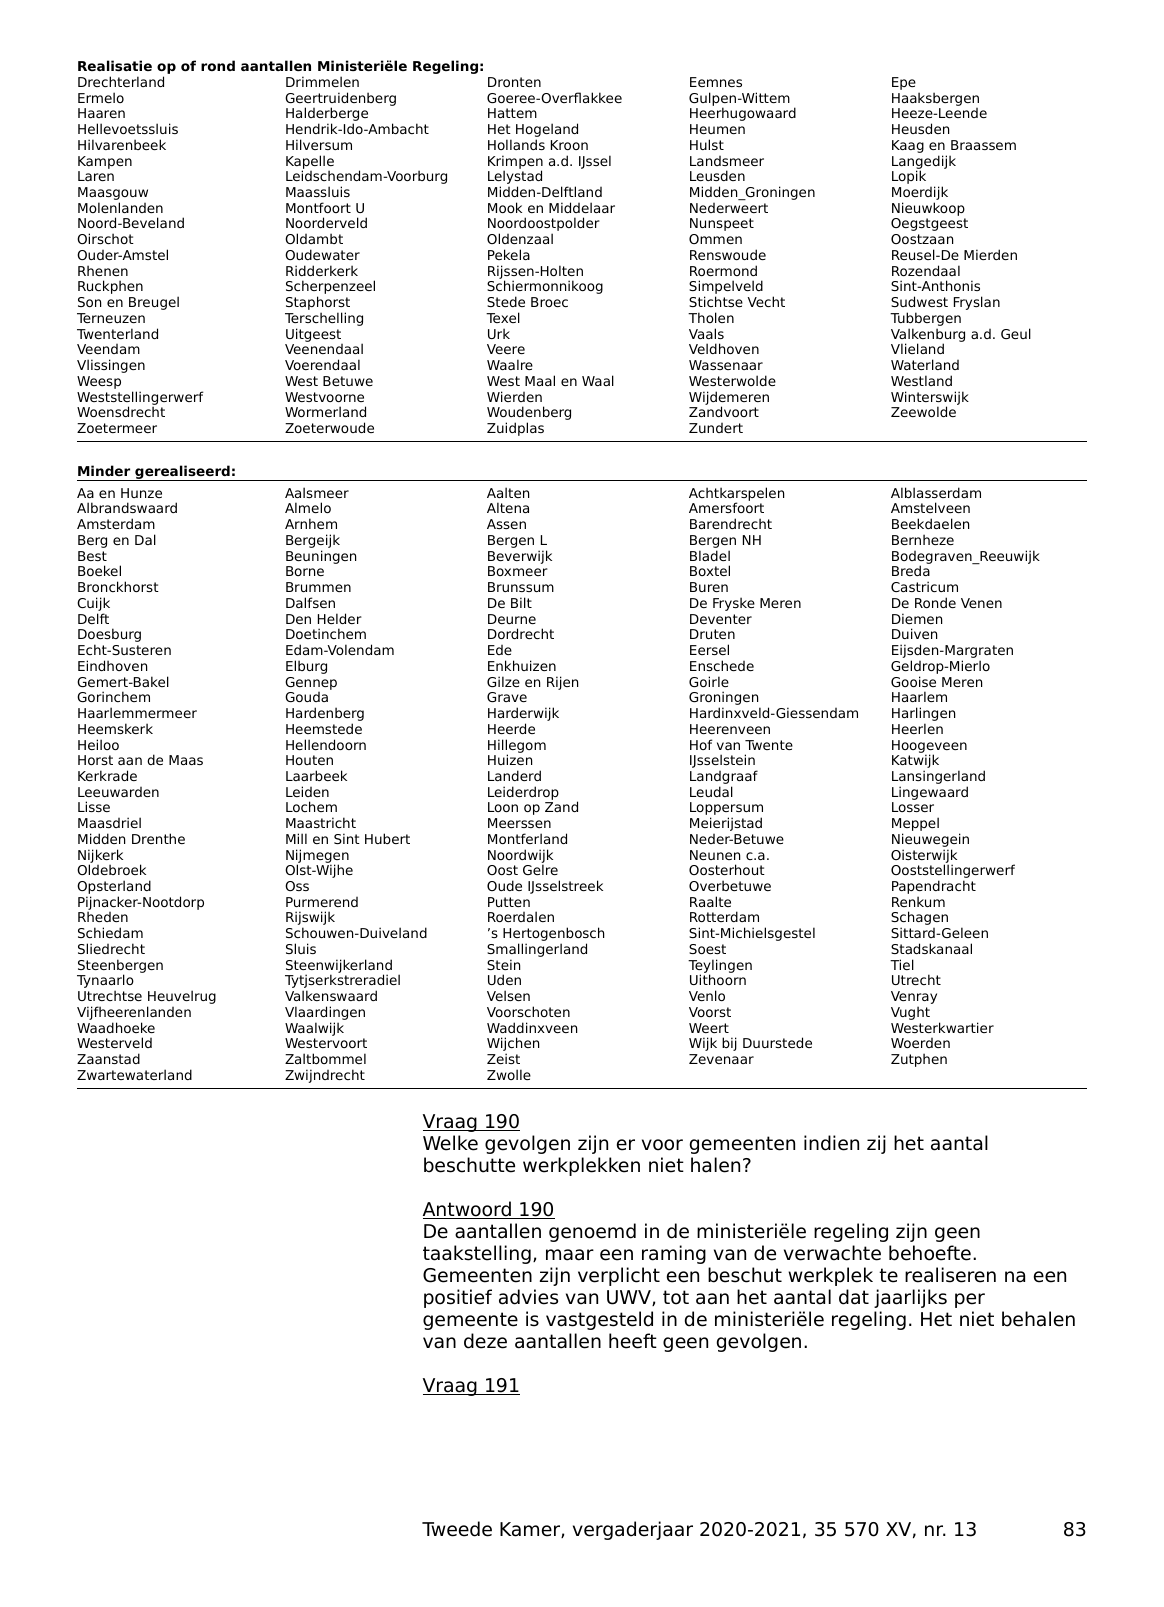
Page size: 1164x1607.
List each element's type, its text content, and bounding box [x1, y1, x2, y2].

table_cell Son en Breugel [77, 295, 279, 311]
table_cell Pijnacker-Nootdorp [77, 895, 279, 910]
table_cell Aa en Hunze [77, 481, 279, 501]
table_cell Buren [683, 580, 885, 596]
table_cell Oostzaan [885, 232, 1087, 248]
table_cell Langedijk [885, 154, 1087, 169]
table_cell Castricum [885, 580, 1087, 596]
table_cell Laarbeek [279, 769, 481, 784]
table_cell Amersfoort [683, 501, 885, 517]
text Vraag 190 [422, 1111, 1087, 1133]
table_cell Nunspeet [683, 216, 885, 232]
table_cell Waterland [885, 358, 1087, 374]
table_cell Epe [885, 75, 1087, 91]
table_cell Wierden [481, 389, 683, 405]
table_cell ’s Hertogenbosch [481, 926, 683, 942]
table_cell Valkenswaard [279, 989, 481, 1005]
table_cell Lelystad [481, 169, 683, 185]
table_cell Wijdemeren [683, 389, 885, 405]
table_cell Veendam [77, 342, 279, 358]
table_cell Amsterdam [77, 517, 279, 533]
table_cell Zaanstad [77, 1052, 279, 1068]
table_cell Westervoort [279, 1036, 481, 1052]
table_cell Utrechtse Heuvelrug [77, 989, 279, 1005]
table_cell Sudwest Fryslan [885, 295, 1087, 311]
table_cell Brunssum [481, 580, 683, 596]
table_cell Hulst [683, 138, 885, 153]
table_cell Druten [683, 627, 885, 643]
table_cell Ruckphen [77, 279, 279, 295]
table_cell Hardenberg [279, 706, 481, 722]
table_cell West Betuwe [279, 374, 481, 389]
table_cell Wijk bij Duurstede [683, 1036, 885, 1052]
table_cell Gooise Meren [885, 674, 1087, 690]
table_cell Teylingen [683, 958, 885, 973]
table_cell Zandvoort [683, 405, 885, 421]
table_cell Heiloo [77, 737, 279, 753]
table_cell Hardinxveld-Giessendam [683, 706, 885, 722]
table_cell Amstelveen [885, 501, 1087, 517]
table_cell Westerwolde [683, 374, 885, 389]
table_cell Vaals [683, 326, 885, 342]
table_cell Harlingen [885, 706, 1087, 722]
table_cell Heumen [683, 122, 885, 138]
table_cell Nieuwegein [885, 832, 1087, 847]
table_cell Lingewaard [885, 785, 1087, 800]
table_cell Oost Gelre [481, 863, 683, 879]
table_cell Midden-Delftland [481, 185, 683, 201]
table_cell Enkhuizen [481, 659, 683, 674]
table_cell Westerkwartier [885, 1020, 1087, 1036]
table_cell Breda [885, 564, 1087, 580]
table_cell Altena [481, 501, 683, 517]
table_cell Almelo [279, 501, 481, 517]
table_cell Drechterland [77, 75, 279, 91]
table_cell Den Helder [279, 611, 481, 627]
table_cell De Bilt [481, 596, 683, 611]
table_cell Oldambt [279, 232, 481, 248]
table_cell Rotterdam [683, 910, 885, 926]
text De aantallen genoemd in de ministeriële regeling zijn geen taakstelling, maar een raming van de verwachte behoefte. Gemeenten zijn verplicht een beschut werkplek te realiseren na een positief advies van UWV, tot aan het aantal dat jaarlijks per gemeente is vastgesteld in de ministeriële regeling. Het niet behalen van deze aantallen heeft geen gevolgen. [422, 1221, 1087, 1353]
table_cell Hoogeveen [885, 737, 1087, 753]
table_cell Goirle [683, 674, 885, 690]
table_cell Noordwijk [481, 848, 683, 863]
table_cell Uithoorn [683, 973, 885, 989]
table_cell Soest [683, 942, 885, 957]
table_cell Heemstede [279, 722, 481, 737]
table_cell Zeewolde [885, 405, 1087, 421]
table_cell Neder-Betuwe [683, 832, 885, 847]
table_cell Valkenburg a.d. Geul [885, 326, 1087, 342]
table_cell Boekel [77, 564, 279, 580]
table_cell Sint-Anthonis [885, 279, 1087, 295]
table_cell Grave [481, 690, 683, 706]
table_cell Landgraaf [683, 769, 885, 784]
table_cell Albrandswaard [77, 501, 279, 517]
table_cell Vlaardingen [279, 1005, 481, 1020]
table_cell Horst aan de Maas [77, 753, 279, 769]
table_cell Oosterhout [683, 863, 885, 879]
table_cell Midden Drenthe [77, 832, 279, 847]
table_cell Leusden [683, 169, 885, 185]
table_cell Hilversum [279, 138, 481, 153]
table_cell Ommen [683, 232, 885, 248]
table_cell Woensdrecht [77, 405, 279, 421]
table_cell Ridderkerk [279, 264, 481, 279]
table_cell Beuningen [279, 549, 481, 564]
table_cell Eersel [683, 643, 885, 659]
table_cell Venray [885, 989, 1087, 1005]
table_cell Gorinchem [77, 690, 279, 706]
table_cell Alblasserdam [885, 481, 1087, 501]
table_cell Katwijk [885, 753, 1087, 769]
table_cell Zwartewaterland [77, 1068, 279, 1088]
table_cell Enschede [683, 659, 885, 674]
table_cell Vlieland [885, 342, 1087, 358]
table_cell Gemert-Bakel [77, 674, 279, 690]
table_cell Groningen [683, 690, 885, 706]
table_cell Dalfsen [279, 596, 481, 611]
table_cell Hendrik-Ido-Ambacht [279, 122, 481, 138]
table_cell Stede Broec [481, 295, 683, 311]
table_cell Gilze en Rijen [481, 674, 683, 690]
table_cell Wormerland [279, 405, 481, 421]
table_cell Reusel-De Mierden [885, 248, 1087, 263]
table_cell Molenlanden [77, 201, 279, 216]
table_cell Maasgouw [77, 185, 279, 201]
table_cell Deventer [683, 611, 885, 627]
table_cell Achtkarspelen [683, 481, 885, 501]
table_cell Nijmegen [279, 848, 481, 863]
table_cell Leeuwarden [77, 785, 279, 800]
table_cell Meerssen [481, 816, 683, 832]
table_cell Noorderveld [279, 216, 481, 232]
table_cell Krimpen a.d. IJssel [481, 154, 683, 169]
table_cell Oisterwijk [885, 848, 1087, 863]
table_cell Delft [77, 611, 279, 627]
table_cell Geertruidenberg [279, 91, 481, 106]
text Welke gevolgen zijn er voor gemeenten indien zij het aantal beschutte werkplekken niet halen? [422, 1133, 1087, 1177]
table_cell Leiderdrop [481, 785, 683, 800]
table_cell Leiden [279, 785, 481, 800]
table_cell Zevenaar [683, 1052, 885, 1068]
table_cell Kaag en Braassem [885, 138, 1087, 153]
table_cell Elburg [279, 659, 481, 674]
table_cell Stadskanaal [885, 942, 1087, 957]
table_cell Heerenveen [683, 722, 885, 737]
table_cell Eemnes [683, 75, 885, 91]
table_cell Zeist [481, 1052, 683, 1068]
table_cell Velsen [481, 989, 683, 1005]
table_cell Eindhoven [77, 659, 279, 674]
table_cell Westvoorne [279, 389, 481, 405]
table_cell Vught [885, 1005, 1087, 1020]
table_cell Raalte [683, 895, 885, 910]
table_cell Wassenaar [683, 358, 885, 374]
table_cell Oldenzaal [481, 232, 683, 248]
table_cell West Maal en Waal [481, 374, 683, 389]
table_cell Rhenen [77, 264, 279, 279]
table_cell Oude IJsselstreek [481, 879, 683, 894]
table_cell Waddinxveen [481, 1020, 683, 1036]
table_cell Brummen [279, 580, 481, 596]
table_cell Schiedam [77, 926, 279, 942]
table_cell Texel [481, 311, 683, 326]
table_cell Landsmeer [683, 154, 885, 169]
table_cell Oss [279, 879, 481, 894]
table_cell Zwijndrecht [279, 1068, 481, 1088]
table_cell Noordoostpolder [481, 216, 683, 232]
table_cell Goeree-Overflakkee [481, 91, 683, 106]
table_cell Tynaarlo [77, 973, 279, 989]
table_cell Leidschendam-Voorburg [279, 169, 481, 185]
table_cell Utrecht [885, 973, 1087, 989]
table_cell Vijfheerenlanden [77, 1005, 279, 1020]
table_cell Borne [279, 564, 481, 580]
table_cell [885, 1068, 1087, 1088]
table_cell Drimmelen [279, 75, 481, 91]
table_cell Tubbergen [885, 311, 1087, 326]
table_cell Urk [481, 326, 683, 342]
table_cell Heusden [885, 122, 1087, 138]
table_header Minder gerealiseerd: [77, 464, 1087, 480]
table_cell Lansingerland [885, 769, 1087, 784]
table_cell Woerden [885, 1036, 1087, 1052]
table_cell Heerhugowaard [683, 106, 885, 122]
table_cell Rheden [77, 910, 279, 926]
table_cell Twenterland [77, 326, 279, 342]
table_cell Roermond [683, 264, 885, 279]
table_cell Simpelveld [683, 279, 885, 295]
table_cell Bladel [683, 549, 885, 564]
table_cell Boxmeer [481, 564, 683, 580]
table_cell Losser [885, 800, 1087, 816]
table_cell Vlissingen [77, 358, 279, 374]
table_cell Sint-Michielsgestel [683, 926, 885, 942]
table_cell Loon op Zand [481, 800, 683, 816]
table_cell Midden_Groningen [683, 185, 885, 201]
table_cell Bronckhorst [77, 580, 279, 596]
table_cell Stichtse Vecht [683, 295, 885, 311]
table_cell Doesburg [77, 627, 279, 643]
table_cell Gulpen-Wittem [683, 91, 885, 106]
table_cell Doetinchem [279, 627, 481, 643]
table_cell Oegstgeest [885, 216, 1087, 232]
table_cell Zutphen [885, 1052, 1087, 1068]
table_cell Rijssen-Holten [481, 264, 683, 279]
table_cell Moerdijk [885, 185, 1087, 201]
table_cell Zwolle [481, 1068, 683, 1088]
table_cell Terschelling [279, 311, 481, 326]
table_cell Purmerend [279, 895, 481, 910]
table_cell Barendrecht [683, 517, 885, 533]
table_cell Maasdriel [77, 816, 279, 832]
table_cell Mook en Middelaar [481, 201, 683, 216]
table_cell Ede [481, 643, 683, 659]
table_cell Voorschoten [481, 1005, 683, 1020]
table_cell Westerveld [77, 1036, 279, 1052]
table_cell Uden [481, 973, 683, 989]
table_cell Echt-Susteren [77, 643, 279, 659]
table_cell Hellevoetssluis [77, 122, 279, 138]
table_cell Dronten [481, 75, 683, 91]
table_cell Veenendaal [279, 342, 481, 358]
table_cell Landerd [481, 769, 683, 784]
table_cell Nijkerk [77, 848, 279, 863]
table_cell Overbetuwe [683, 879, 885, 894]
table_cell Cuijk [77, 596, 279, 611]
table_cell Zuidplas [481, 421, 683, 441]
table_cell Oirschot [77, 232, 279, 248]
table_cell Heeze-Leende [885, 106, 1087, 122]
table_cell Rijswijk [279, 910, 481, 926]
table_cell Bergen NH [683, 533, 885, 548]
table_cell [683, 1068, 885, 1088]
table_cell Aalten [481, 481, 683, 501]
table_cell Papendracht [885, 879, 1087, 894]
table_cell Schiermonnikoog [481, 279, 683, 295]
table_cell Steenbergen [77, 958, 279, 973]
table_cell Voorst [683, 1005, 885, 1020]
table_cell Lopik [885, 169, 1087, 185]
table_cell Lisse [77, 800, 279, 816]
table_cell Mill en Sint Hubert [279, 832, 481, 847]
table_cell Weert [683, 1020, 885, 1036]
table_cell Hilvarenbeek [77, 138, 279, 153]
table_cell Waalwijk [279, 1020, 481, 1036]
table_cell Pekela [481, 248, 683, 263]
table_cell Gennep [279, 674, 481, 690]
table_cell Weesp [77, 374, 279, 389]
table_cell Houten [279, 753, 481, 769]
table_cell Bergeijk [279, 533, 481, 548]
table_cell Maastricht [279, 816, 481, 832]
table_cell Harderwijk [481, 706, 683, 722]
table_cell Loppersum [683, 800, 885, 816]
table_cell Duiven [885, 627, 1087, 643]
table_cell Meppel [885, 816, 1087, 832]
table_cell Montfoort U [279, 201, 481, 216]
table_cell Zoetermeer [77, 421, 279, 441]
table_cell Tiel [885, 958, 1087, 973]
table_cell Zoeterwoude [279, 421, 481, 441]
table_cell Arnhem [279, 517, 481, 533]
table_cell Neunen c.a. [683, 848, 885, 863]
table_cell Huizen [481, 753, 683, 769]
table_cell Heerlen [885, 722, 1087, 737]
table_cell Haaren [77, 106, 279, 122]
table_cell Steenwijkerland [279, 958, 481, 973]
table_cell Bergen L [481, 533, 683, 548]
table_cell Nieuwkoop [885, 201, 1087, 216]
table_cell Dordrecht [481, 627, 683, 643]
table_cell Noord-Beveland [77, 216, 279, 232]
table_cell Ouder-Amstel [77, 248, 279, 263]
table_cell Eijsden-Margraten [885, 643, 1087, 659]
table_cell Staphorst [279, 295, 481, 311]
table_cell Scherpenzeel [279, 279, 481, 295]
table_cell Deurne [481, 611, 683, 627]
table_cell Assen [481, 517, 683, 533]
table_cell Gouda [279, 690, 481, 706]
table_cell Leudal [683, 785, 885, 800]
table_cell Wijchen [481, 1036, 683, 1052]
table_cell Berg en Dal [77, 533, 279, 548]
table_cell Meierijstad [683, 816, 885, 832]
table_cell De Ronde Venen [885, 596, 1087, 611]
table_cell Tytjserkstreradiel [279, 973, 481, 989]
table_cell Sluis [279, 942, 481, 957]
table_cell Weststellingerwerf [77, 389, 279, 405]
table_cell Bodegraven_Reeuwijk [885, 549, 1087, 564]
table_cell Schouwen-Duiveland [279, 926, 481, 942]
table_cell Renswoude [683, 248, 885, 263]
table_cell Rozendaal [885, 264, 1087, 279]
table_cell Beekdaelen [885, 517, 1087, 533]
table_cell Beverwijk [481, 549, 683, 564]
table_cell Terneuzen [77, 311, 279, 326]
text Antwoord 190 [422, 1199, 1087, 1221]
table_cell Kerkrade [77, 769, 279, 784]
table_cell Maassluis [279, 185, 481, 201]
table_cell Halderberge [279, 106, 481, 122]
table_cell Haarlem [885, 690, 1087, 706]
table_cell Zaltbommel [279, 1052, 481, 1068]
table_cell Diemen [885, 611, 1087, 627]
table_cell Veere [481, 342, 683, 358]
table_cell Laren [77, 169, 279, 185]
table_cell Putten [481, 895, 683, 910]
table_cell Lochem [279, 800, 481, 816]
table_cell Smallingerland [481, 942, 683, 957]
table_cell Oldebroek [77, 863, 279, 879]
table_cell Hollands Kroon [481, 138, 683, 153]
table_cell Heerde [481, 722, 683, 737]
table_cell Stein [481, 958, 683, 973]
table_cell [885, 421, 1087, 441]
table_cell Montferland [481, 832, 683, 847]
table_cell Venlo [683, 989, 885, 1005]
table_cell Boxtel [683, 564, 885, 580]
table_cell Ooststellingerwerf [885, 863, 1087, 879]
table_cell Sliedrecht [77, 942, 279, 957]
table_cell Woudenberg [481, 405, 683, 421]
table_cell Voerendaal [279, 358, 481, 374]
table_cell Winterswijk [885, 389, 1087, 405]
table_cell Opsterland [77, 879, 279, 894]
table_cell IJsselstein [683, 753, 885, 769]
table_cell Schagen [885, 910, 1087, 926]
table_cell Haarlemmermeer [77, 706, 279, 722]
table_cell Heemskerk [77, 722, 279, 737]
table_cell Waadhoeke [77, 1020, 279, 1036]
table_cell Olst-Wijhe [279, 863, 481, 879]
table_cell De Fryske Meren [683, 596, 885, 611]
table_cell Haaksbergen [885, 91, 1087, 106]
table_cell Hellendoorn [279, 737, 481, 753]
table_cell Bernheze [885, 533, 1087, 548]
table_cell Hattem [481, 106, 683, 122]
table_cell Sittard-Geleen [885, 926, 1087, 942]
table_cell Roerdalen [481, 910, 683, 926]
table_cell Veldhoven [683, 342, 885, 358]
table_cell Hof van Twente [683, 737, 885, 753]
table_cell Kapelle [279, 154, 481, 169]
table_cell Uitgeest [279, 326, 481, 342]
table_cell Westland [885, 374, 1087, 389]
table_cell Best [77, 549, 279, 564]
table_cell Oudewater [279, 248, 481, 263]
table_cell Geldrop-Mierlo [885, 659, 1087, 674]
table_cell Ermelo [77, 91, 279, 106]
table_cell Nederweert [683, 201, 885, 216]
table_cell Waalre [481, 358, 683, 374]
table_cell Edam-Volendam [279, 643, 481, 659]
text Vraag 191 [422, 1375, 1087, 1397]
table_cell Het Hogeland [481, 122, 683, 138]
table_cell Tholen [683, 311, 885, 326]
table_cell Aalsmeer [279, 481, 481, 501]
table_cell Zundert [683, 421, 885, 441]
table_cell Renkum [885, 895, 1087, 910]
table_cell Hillegom [481, 737, 683, 753]
table_cell Kampen [77, 154, 279, 169]
table_header Realisatie op of rond aantallen Ministeriële Regeling: [77, 59, 1087, 75]
